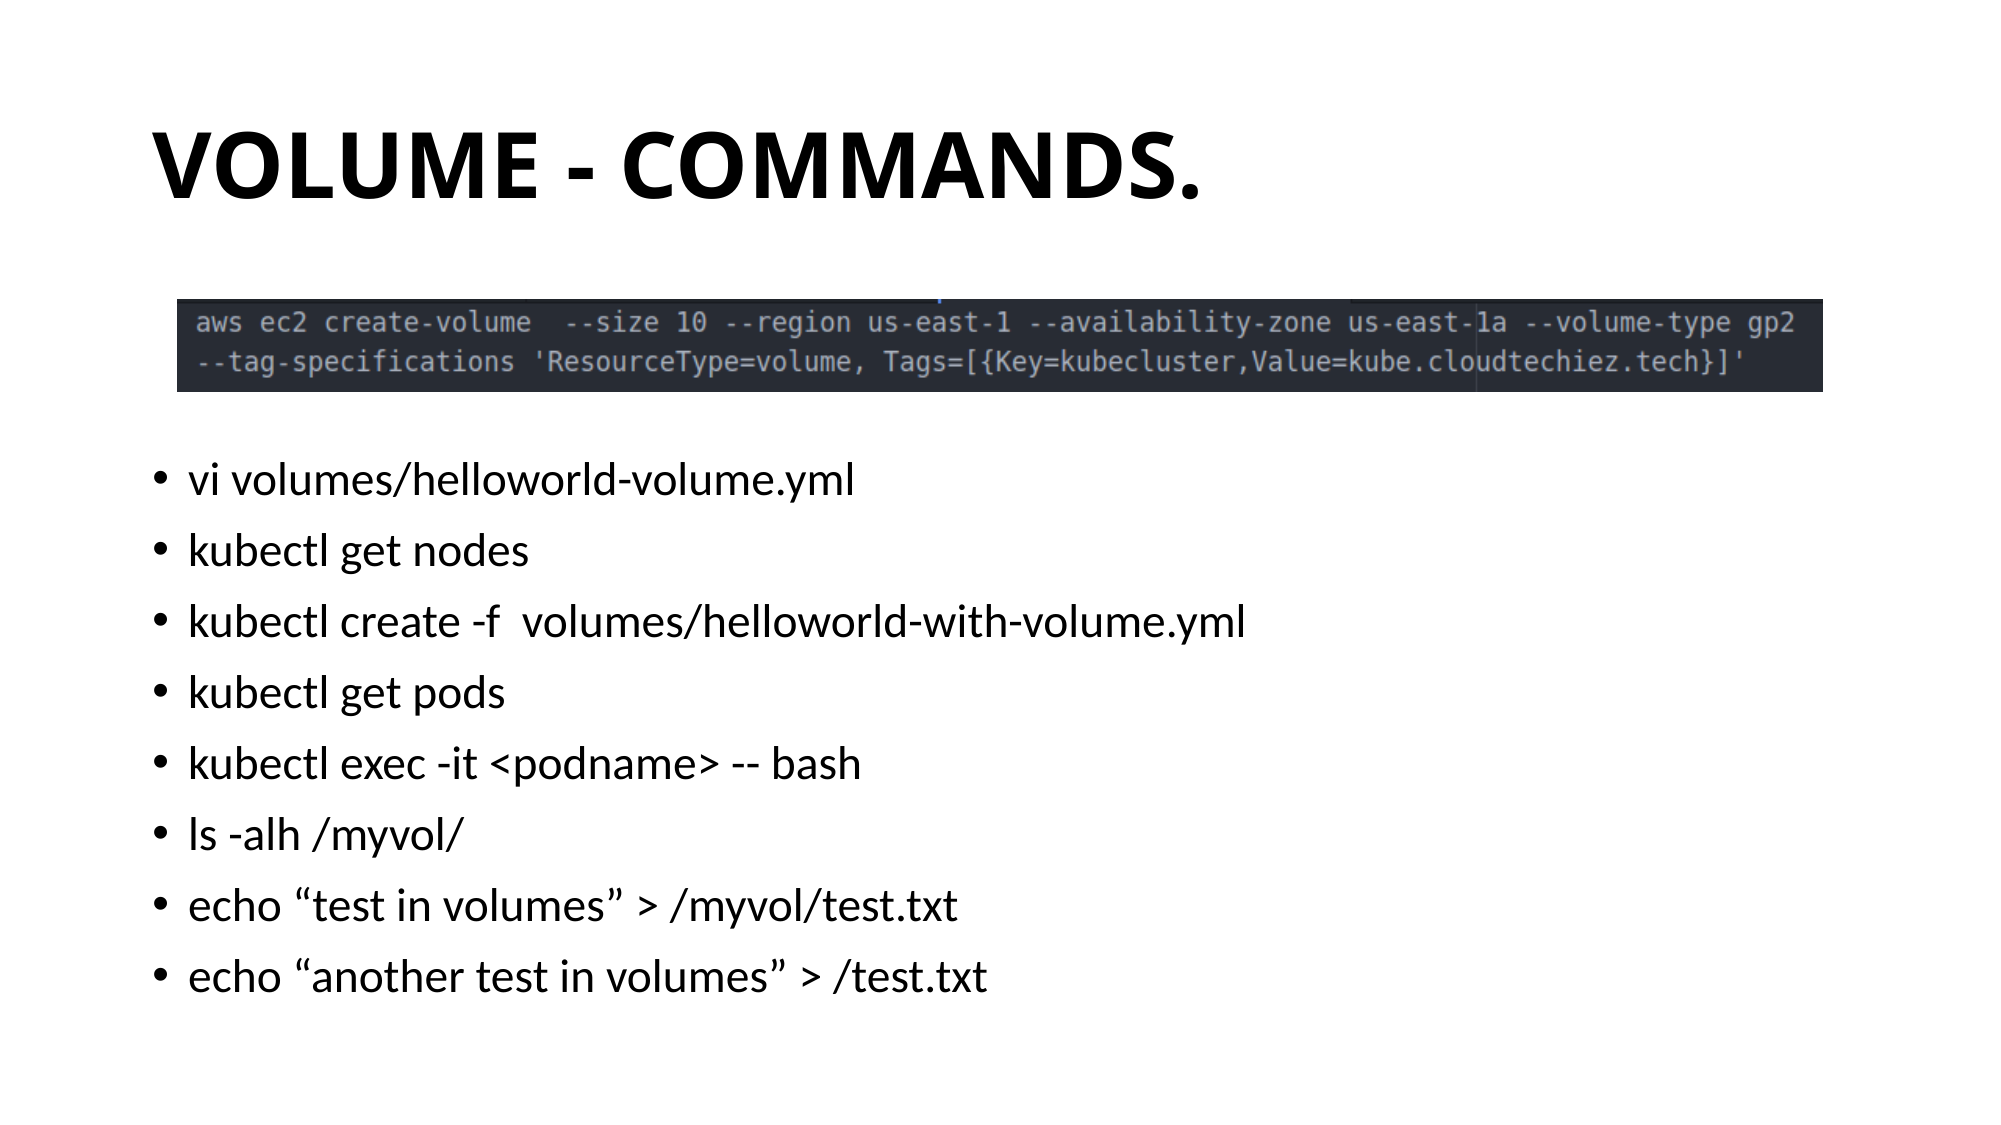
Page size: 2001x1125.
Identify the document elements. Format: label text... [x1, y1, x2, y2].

list vi volumes/helloworld-volume.yml kubectl get nodes kubectl create -f volumes/helloworld-with-volume.yml kubectl get pods kubectl exec -it <podname> -- bash ls -alh /myvol/ echo “test in volumes” > /myvol/test.txt echo “another test in volumes” > /test.txt [137, 299, 1863, 1014]
picture [177, 299, 1823, 392]
title VOLUME - COMMANDS. [137, 59, 1863, 278]
